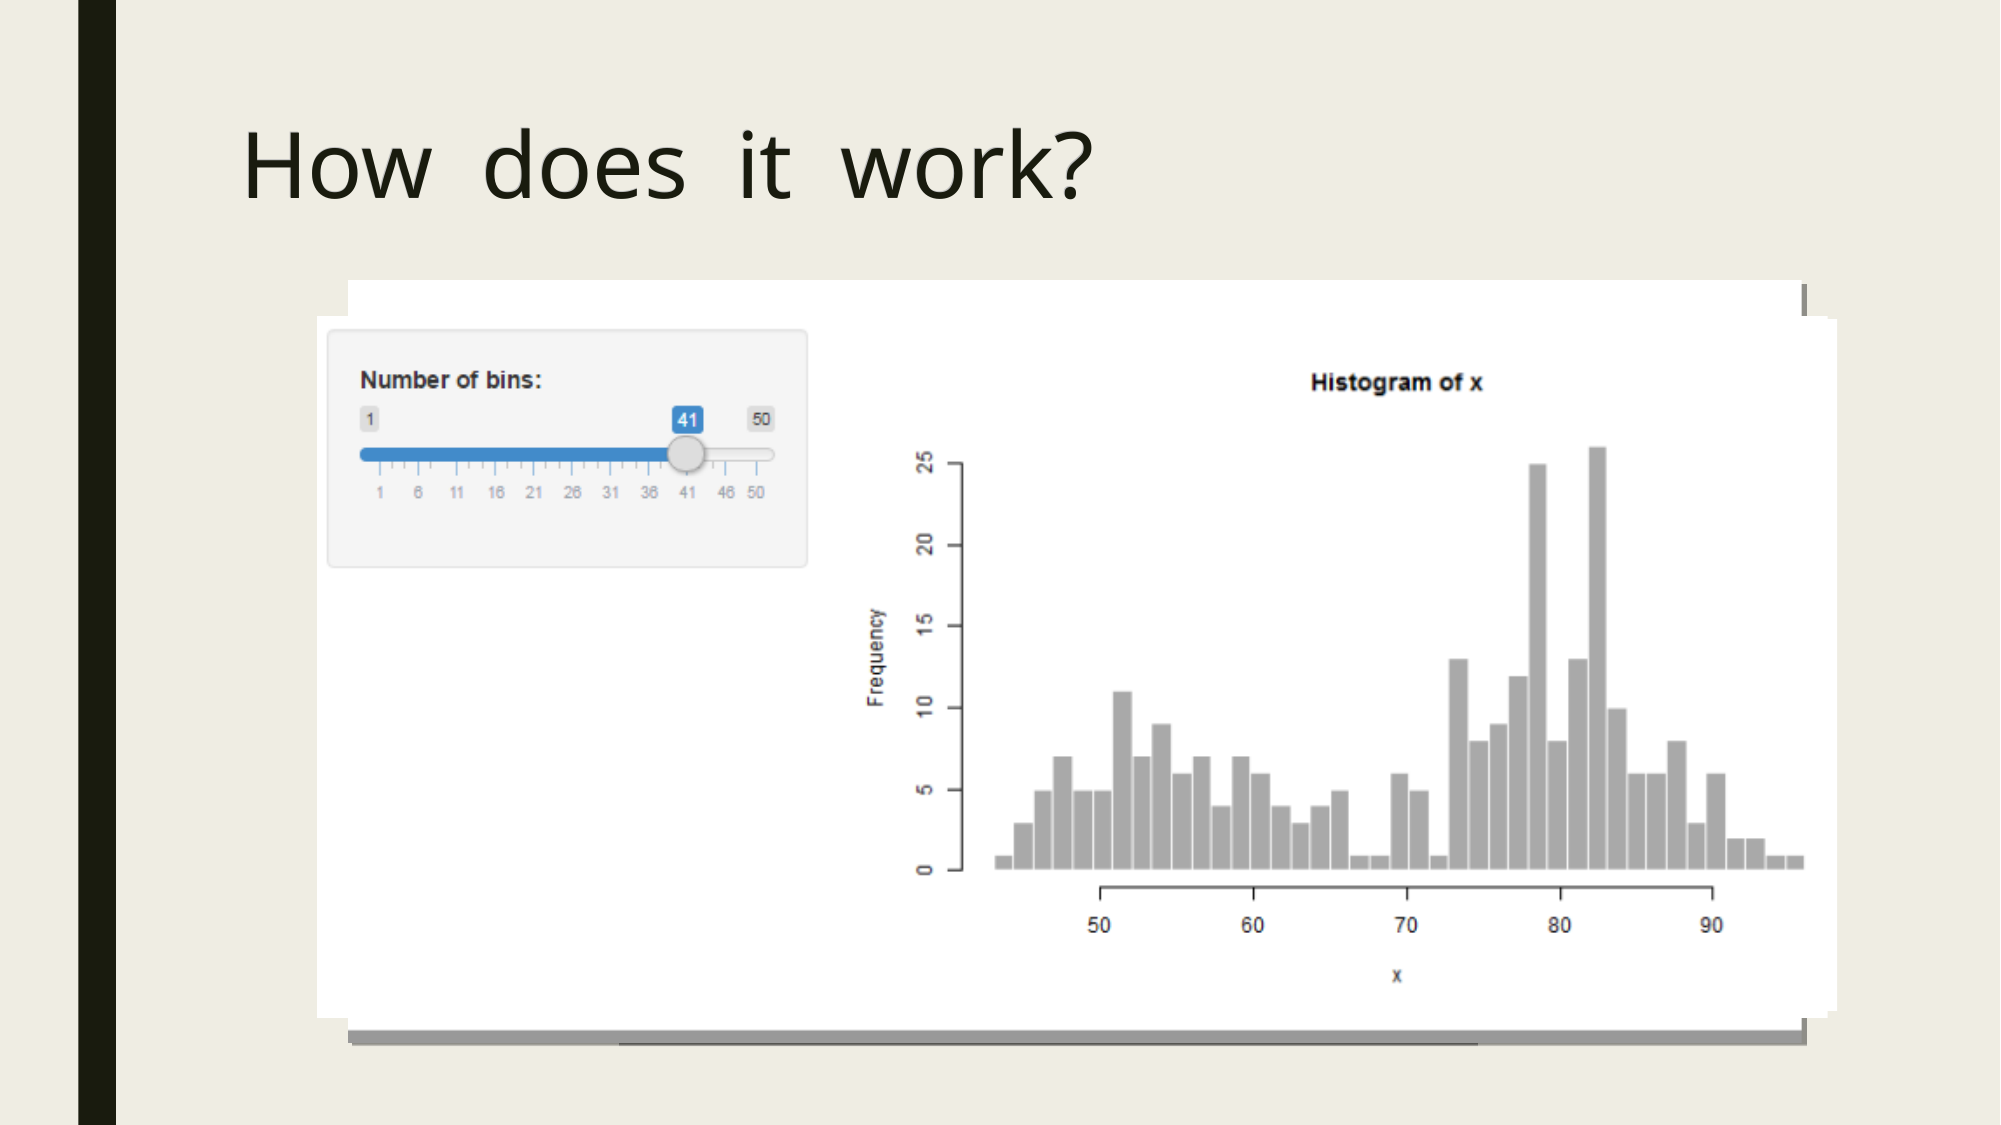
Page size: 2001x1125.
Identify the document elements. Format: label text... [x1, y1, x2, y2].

title How does it work? [225, 112, 1801, 357]
picture [317, 280, 1838, 1043]
